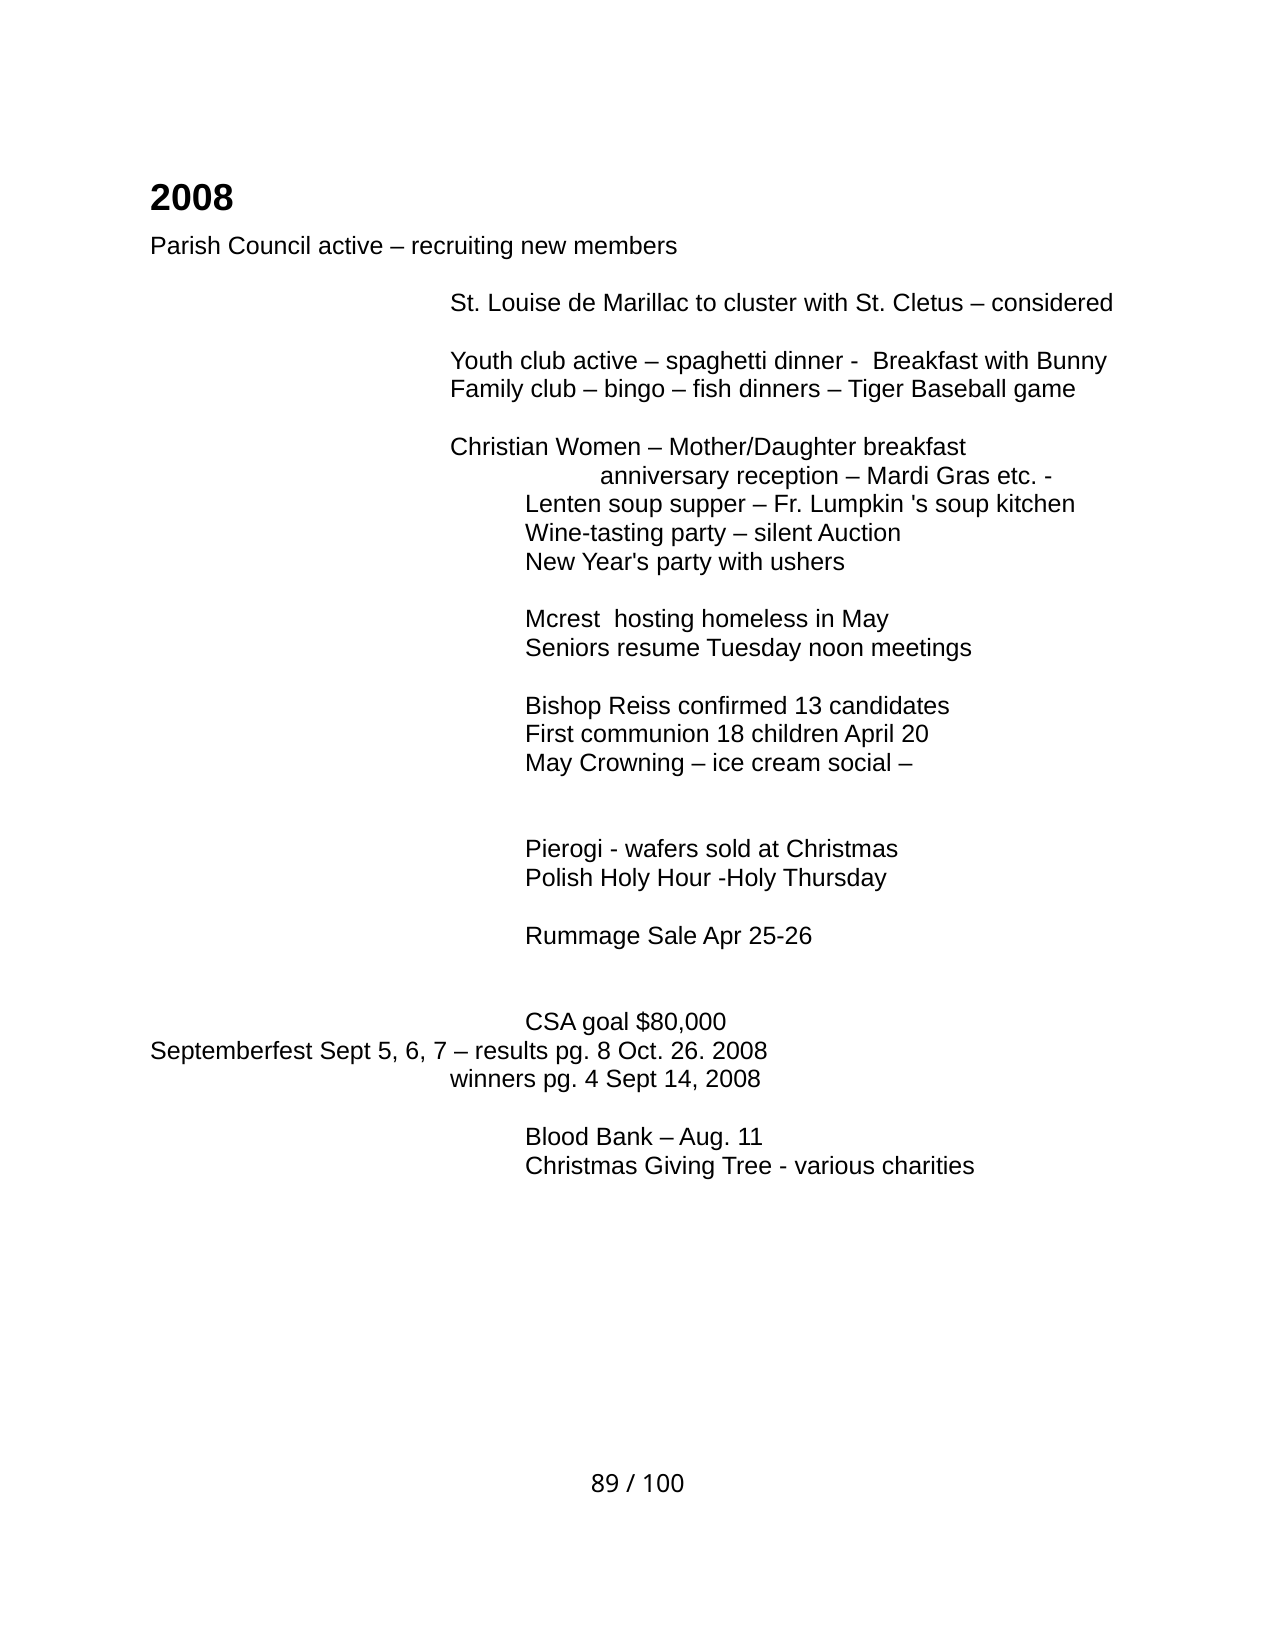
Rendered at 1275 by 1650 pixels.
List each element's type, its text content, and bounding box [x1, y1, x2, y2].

text Christian Women – Mother/Daughter breakfast anniversary reception – Mardi Gras etc. - [150, 432, 1125, 489]
text First communion 18 children April 20 [150, 719, 1125, 748]
text New Year's party with ushers [150, 547, 1125, 576]
text Mcrest hosting homeless in May [150, 604, 1125, 633]
text winners pg. 4 Sept 14, 2008 [150, 1064, 1125, 1093]
text Seniors resume Tuesday noon meetings [150, 633, 1125, 662]
text Lenten soup supper – Fr. Lumpkin 's soup kitchen [150, 489, 1125, 518]
text Polish Holy Hour -Holy Thursday [150, 863, 1125, 892]
text May Crowning – ice cream social – [150, 748, 1125, 777]
text Septemberfest Sept 5, 6, 7 – results pg. 8 Oct. 26. 2008 [150, 1036, 1125, 1064]
text Parish Council active – recruiting new members [150, 231, 1125, 259]
text Youth club active – spaghetti dinner - Breakfast with Bunny [150, 346, 1125, 374]
subtitle 2008 [150, 175, 1125, 218]
text Rummage Sale Apr 25-26 [150, 921, 1125, 949]
text Family club – bingo – fish dinners – Tiger Baseball game [150, 374, 1125, 403]
text Pierogi - wafers sold at Christmas [150, 834, 1125, 863]
text Bishop Reiss confirmed 13 candidates [150, 691, 1125, 719]
text Christmas Giving Tree - various charities [150, 1151, 1125, 1179]
text St. Louise de Marillac to cluster with St. Cletus – considered [150, 288, 1125, 317]
text CSA goal $80,000 [150, 1007, 1125, 1036]
text Blood Bank – Aug. 11 [150, 1122, 1125, 1151]
text Wine-tasting party – silent Auction [150, 518, 1125, 547]
